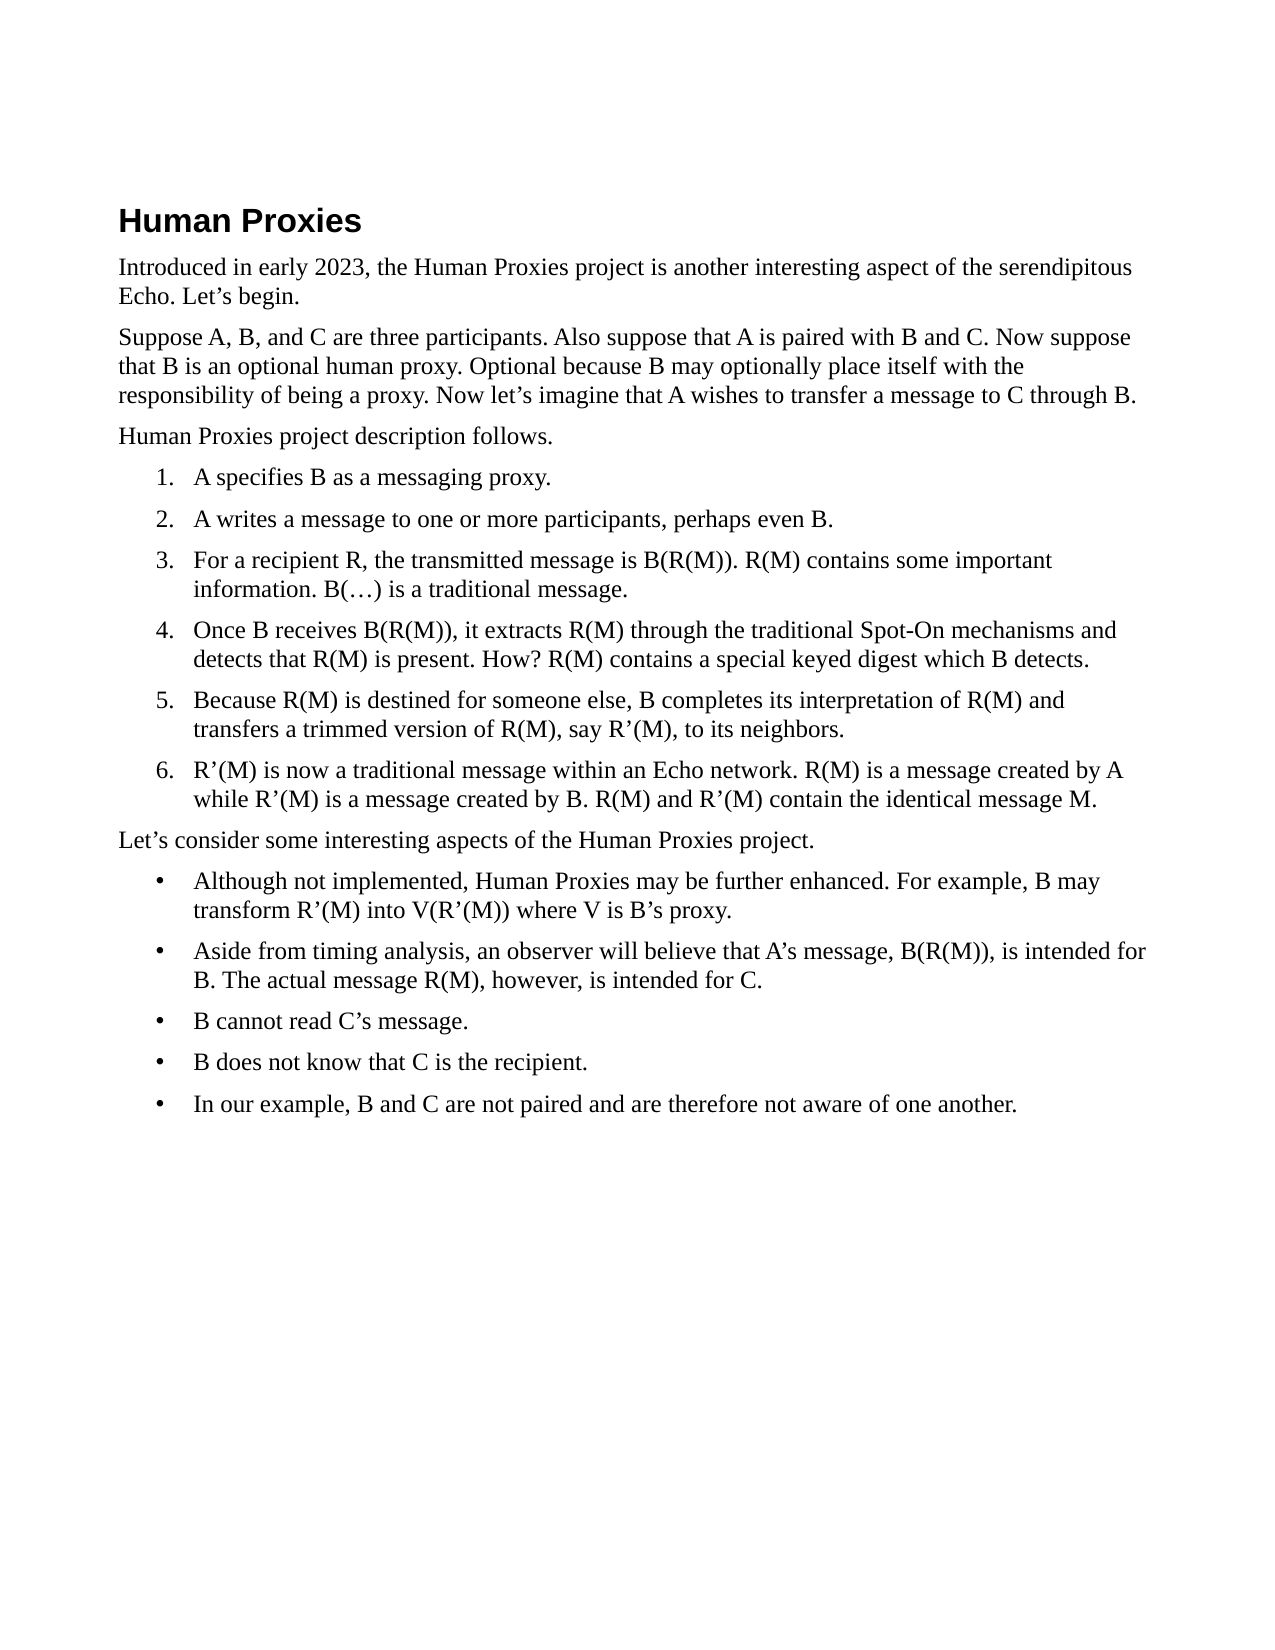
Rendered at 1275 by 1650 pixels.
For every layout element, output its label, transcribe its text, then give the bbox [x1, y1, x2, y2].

list A writes a message to one or more participants, perhaps even B. [156, 504, 1157, 532]
text Introduced in early 2023, the Human Proxies project is another interesting aspect of the serendipitous Echo. Let’s begin. [118, 252, 1157, 310]
list Aside from timing analysis, an observer will believe that A’s message, B(R(M)), is intended for B. The actual message R(M), however, is intended for C. [156, 936, 1157, 994]
list B does not know that C is the recipient. [156, 1047, 1157, 1076]
list Once B receives B(R(M)), it extracts R(M) through the traditional Spot-On mechanisms and detects that R(M) is present. How? R(M) contains a special keyed digest which B detects. [156, 615, 1157, 672]
list Although not implemented, Human Proxies may be further enhanced. For example, B may transform R’(M) into V(R’(M)) where V is B’s proxy. [156, 866, 1157, 924]
text Suppose A, B, and C are three participants. Also suppose that A is paired with B and C. Now suppose that B is an optional human proxy. Optional because B may optionally place itself with the responsibility of being a proxy. Now let’s imagine that A wishes to transfer a message to C through B. [118, 322, 1157, 409]
list Because R(M) is destined for someone else, B completes its interpretation of R(M) and transfers a trimmed version of R(M), say R’(M), to its neighbors. [156, 685, 1157, 742]
list A specifies B as a messaging proxy. [156, 462, 1157, 491]
list R’(M) is now a traditional message within an Echo network. R(M) is a message created by A while R’(M) is a message created by B. R(M) and R’(M) contain the identical message M. [156, 755, 1157, 812]
list B cannot read C’s message. [156, 1006, 1157, 1035]
text Let’s consider some interesting aspects of the Human Proxies project. [118, 825, 1157, 854]
subtitle Human Proxies [118, 201, 1157, 240]
text Human Proxies project description follows. [118, 421, 1157, 450]
list In our example, B and C are not paired and are therefore not aware of one another. [156, 1089, 1157, 1117]
list For a recipient R, the transmitted message is B(R(M)). R(M) contains some important information. B(…) is a traditional message. [156, 545, 1157, 602]
